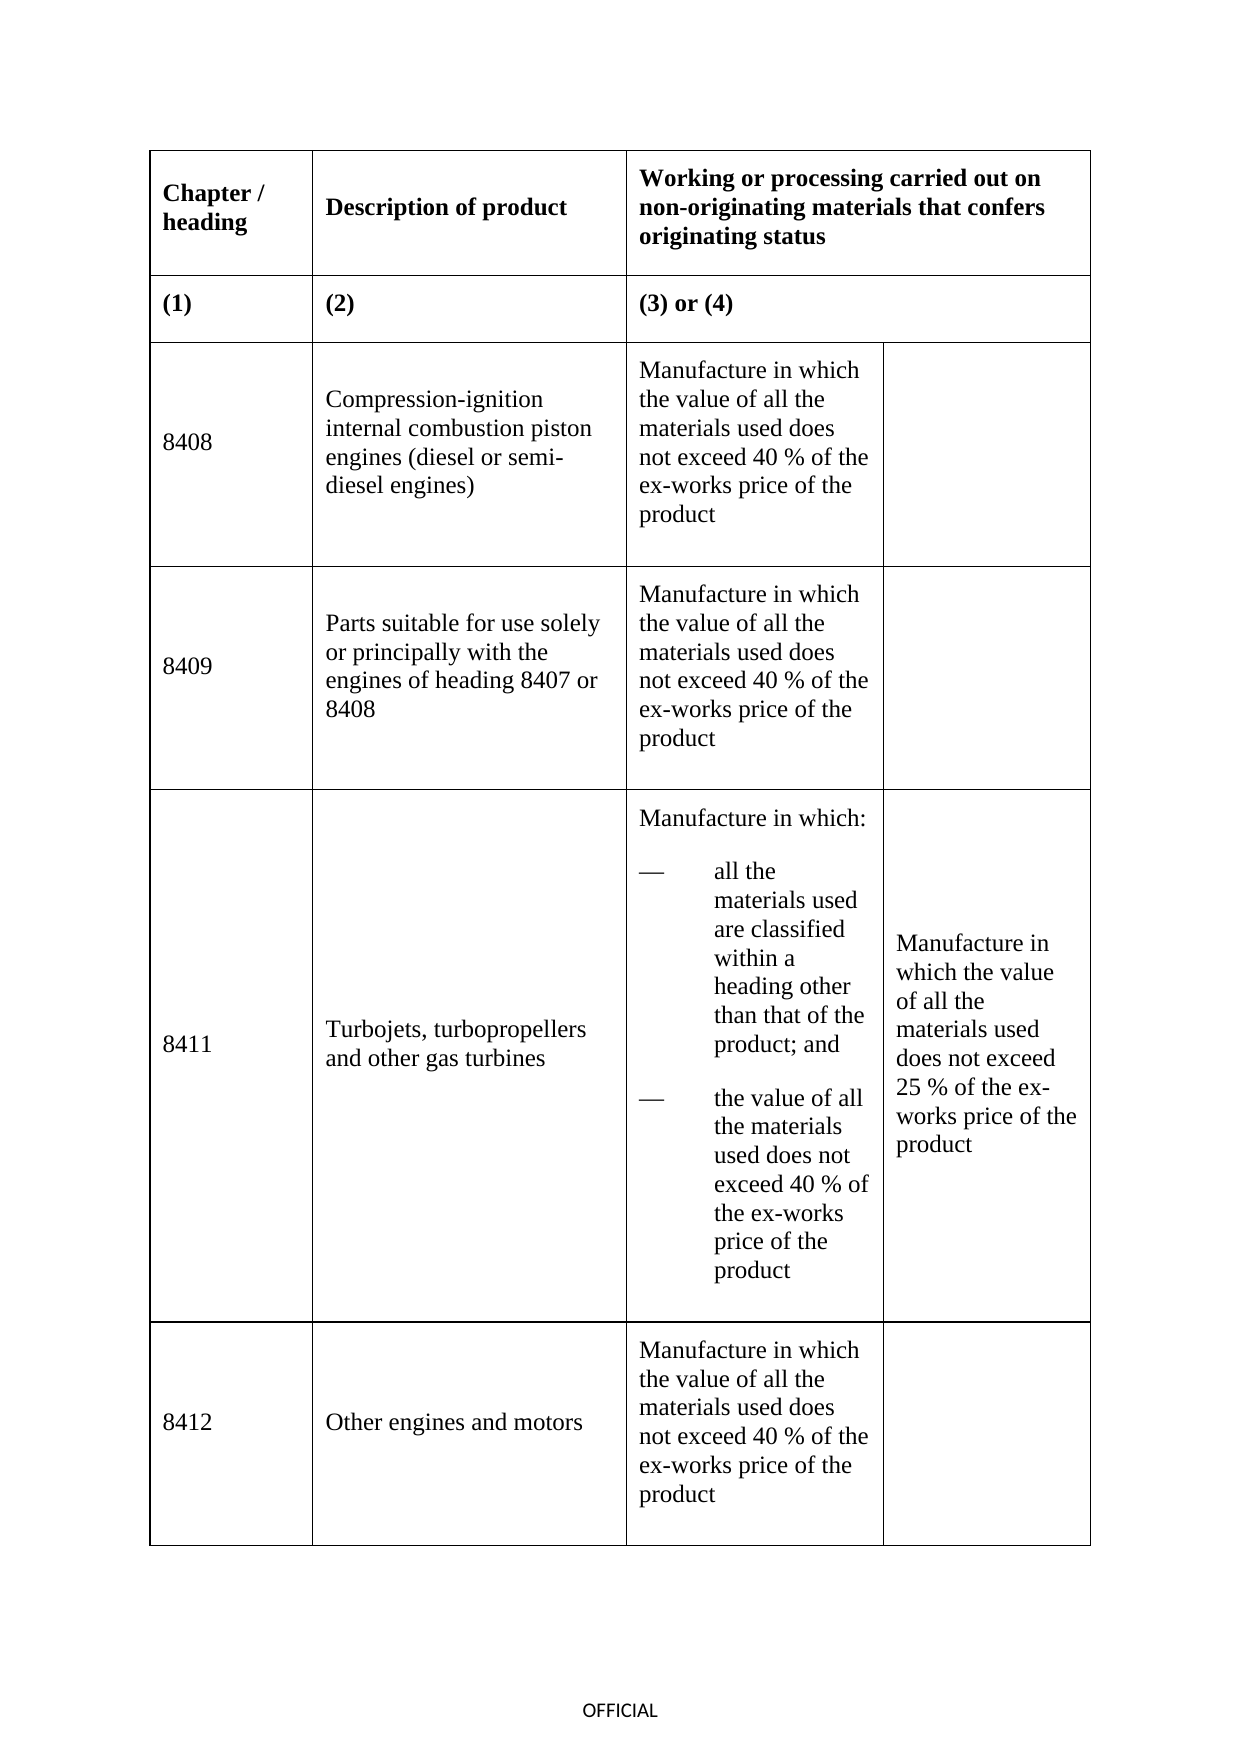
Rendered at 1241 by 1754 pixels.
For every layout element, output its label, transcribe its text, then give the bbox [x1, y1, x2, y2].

table_cell 8411 [151, 790, 312, 1321]
table_cell (1) [151, 276, 312, 342]
table_cell Compression‐ignition internal combustion piston engines (diesel or semi‐diesel engines) [313, 343, 626, 566]
table_cell [884, 567, 1090, 789]
table_cell 8408 [151, 343, 312, 566]
table_cell Manufacture in which the value of all the materials used does not exceed 40 % of the ex‐works price of the product [627, 567, 883, 789]
table_cell 8412 [151, 1323, 312, 1545]
table_cell Manufacture in which the value of all the materials used does not exceed 25 % of the ex‐works price of the product [884, 790, 1090, 1321]
table_cell [884, 343, 1090, 566]
table_cell Manufacture in which the value of all the materials used does not exceed 40 % of the ex‐works price of the product [627, 1323, 883, 1545]
table_cell Turbojets, turbopropellers and other gas turbines [313, 790, 626, 1321]
table_header Working or processing carried out on non‐originating materials that confers originating status [627, 151, 1090, 275]
table_cell [884, 1323, 1090, 1545]
table_cell Manufacture in which: — all the materials used are classified within a heading other than that of the product; and — the value of all the materials used does not exceed 40 % of the ex‐works price of the product [627, 790, 883, 1321]
table_header Chapter / heading [151, 151, 312, 275]
table_cell Parts suitable for use solely or principally with the engines of heading 8407 or 8408 [313, 567, 626, 789]
table_cell (3) or (4) [627, 276, 1090, 342]
table_cell (2) [313, 276, 626, 342]
table_header Description of product [313, 151, 626, 275]
table_cell Other engines and motors [313, 1323, 626, 1545]
table_cell Manufacture in which the value of all the materials used does not exceed 40 % of the ex‐works price of the product [627, 343, 883, 566]
table_cell 8409 [151, 567, 312, 789]
